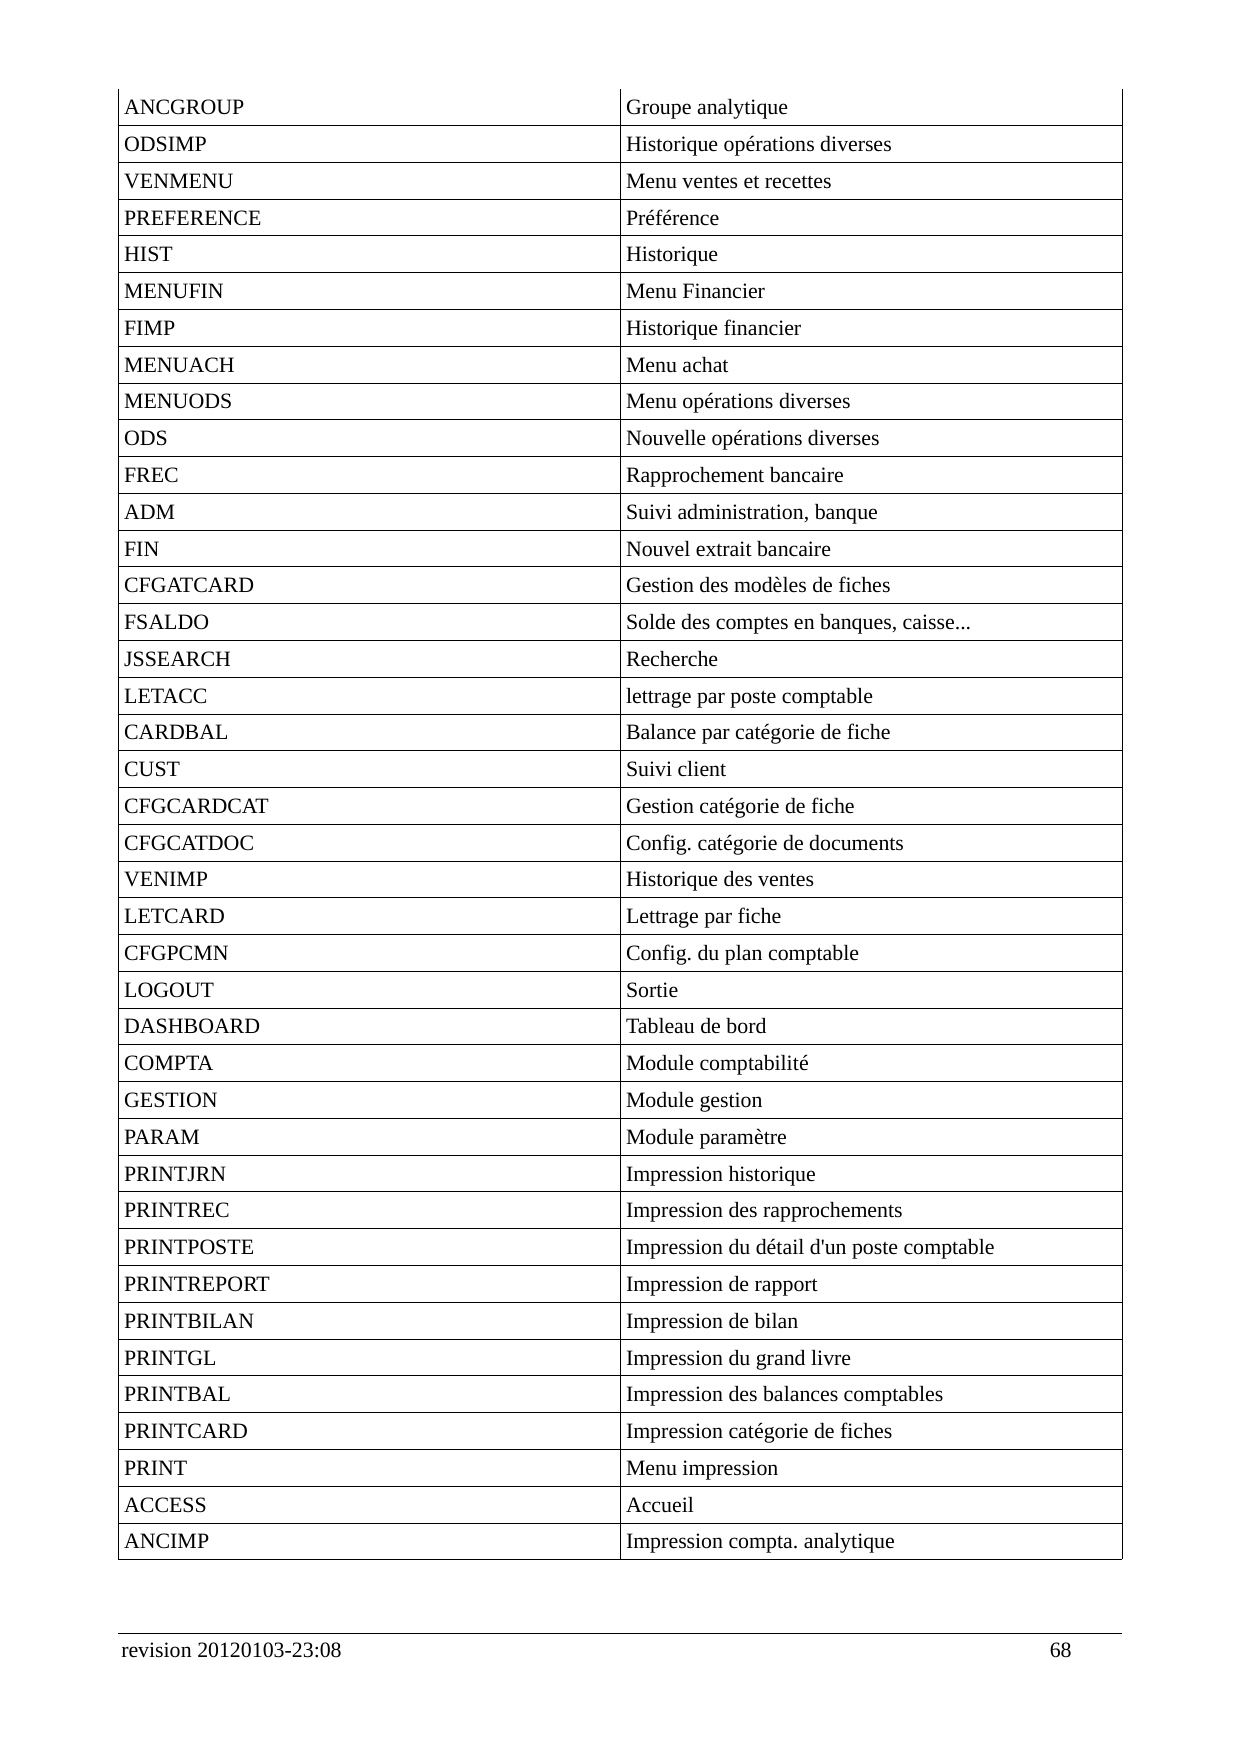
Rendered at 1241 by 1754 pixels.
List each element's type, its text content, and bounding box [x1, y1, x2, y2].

table_cell Impression des rapprochements [621, 1192, 1122, 1228]
table_cell Recherche [621, 641, 1122, 677]
table_cell HIST [119, 236, 620, 272]
table_cell Préférence [621, 200, 1122, 235]
table_cell CFGATCARD [119, 567, 620, 603]
table_cell Solde des comptes en banques, caisse... [621, 604, 1122, 640]
table_cell MENUACH [119, 347, 620, 383]
table_cell CARDBAL [119, 715, 620, 750]
table_cell ODSIMP [119, 126, 620, 162]
table_cell Accueil [621, 1487, 1122, 1523]
table_cell PRINTGL [119, 1340, 620, 1375]
table_cell LETCARD [119, 898, 620, 934]
table_cell FREC [119, 457, 620, 493]
table_cell ANCGROUP [119, 89, 620, 125]
table_cell PRINTREC [119, 1192, 620, 1228]
table_cell PRINTJRN [119, 1156, 620, 1191]
table_cell PRINTREPORT [119, 1266, 620, 1302]
table_cell ACCESS [119, 1487, 620, 1523]
table_cell Impression du grand livre [621, 1340, 1122, 1375]
table_cell DASHBOARD [119, 1009, 620, 1044]
table_cell Config. catégorie de documents [621, 825, 1122, 861]
table_cell Module comptabilité [621, 1045, 1122, 1081]
table_cell Suivi client [621, 751, 1122, 787]
table_cell PRINT [119, 1450, 620, 1486]
table_cell PARAM [119, 1119, 620, 1155]
table_cell ANCIMP [119, 1524, 620, 1559]
table_cell FSALDO [119, 604, 620, 640]
table_cell FIMP [119, 310, 620, 346]
table_cell PRINTBAL [119, 1376, 620, 1412]
table_cell PREFERENCE [119, 200, 620, 235]
table_cell Impression du détail d'un poste comptable [621, 1229, 1122, 1265]
table_cell Lettrage par fiche [621, 898, 1122, 934]
table_cell PRINTBILAN [119, 1303, 620, 1339]
table_cell Module gestion [621, 1082, 1122, 1118]
table_cell Historique [621, 236, 1122, 272]
table_cell Menu Financier [621, 273, 1122, 309]
table_cell Groupe analytique [621, 89, 1122, 125]
table_cell VENIMP [119, 862, 620, 897]
table_cell Nouvel extrait bancaire [621, 531, 1122, 566]
table_cell Menu achat [621, 347, 1122, 383]
table_cell Gestion catégorie de fiche [621, 788, 1122, 824]
table_cell Historique financier [621, 310, 1122, 346]
table_cell COMPTA [119, 1045, 620, 1081]
table_cell Balance par catégorie de fiche [621, 715, 1122, 750]
table_cell Gestion des modèles de fiches [621, 567, 1122, 603]
table_cell CFGCARDCAT [119, 788, 620, 824]
table_cell JSSEARCH [119, 641, 620, 677]
table_cell Impression de rapport [621, 1266, 1122, 1302]
table_cell Menu opérations diverses [621, 384, 1122, 419]
table_cell MENUODS [119, 384, 620, 419]
table_cell FIN [119, 531, 620, 566]
table_cell Rapprochement bancaire [621, 457, 1122, 493]
table_cell Sortie [621, 972, 1122, 1008]
table_cell Nouvelle opérations diverses [621, 420, 1122, 456]
table_cell Impression des balances comptables [621, 1376, 1122, 1412]
table_cell PRINTPOSTE [119, 1229, 620, 1265]
table_cell Historique opérations diverses [621, 126, 1122, 162]
table_cell Impression compta. analytique [621, 1524, 1122, 1559]
table_cell Suivi administration, banque [621, 494, 1122, 530]
table_cell VENMENU [119, 163, 620, 199]
table_cell lettrage par poste comptable [621, 678, 1122, 714]
table_cell Menu impression [621, 1450, 1122, 1486]
table_cell Impression de bilan [621, 1303, 1122, 1339]
table_cell Tableau de bord [621, 1009, 1122, 1044]
table_cell CFGCATDOC [119, 825, 620, 861]
table_cell Config. du plan comptable [621, 935, 1122, 971]
table_cell CFGPCMN [119, 935, 620, 971]
table_cell Menu ventes et recettes [621, 163, 1122, 199]
table_cell ODS [119, 420, 620, 456]
table_cell Impression catégorie de fiches [621, 1413, 1122, 1449]
table_cell CUST [119, 751, 620, 787]
table_cell LETACC [119, 678, 620, 714]
table_cell PRINTCARD [119, 1413, 620, 1449]
table_cell Historique des ventes [621, 862, 1122, 897]
table_cell Impression historique [621, 1156, 1122, 1191]
table_cell MENUFIN [119, 273, 620, 309]
table_cell GESTION [119, 1082, 620, 1118]
table_cell Module paramètre [621, 1119, 1122, 1155]
table_cell LOGOUT [119, 972, 620, 1008]
table_cell ADM [119, 494, 620, 530]
